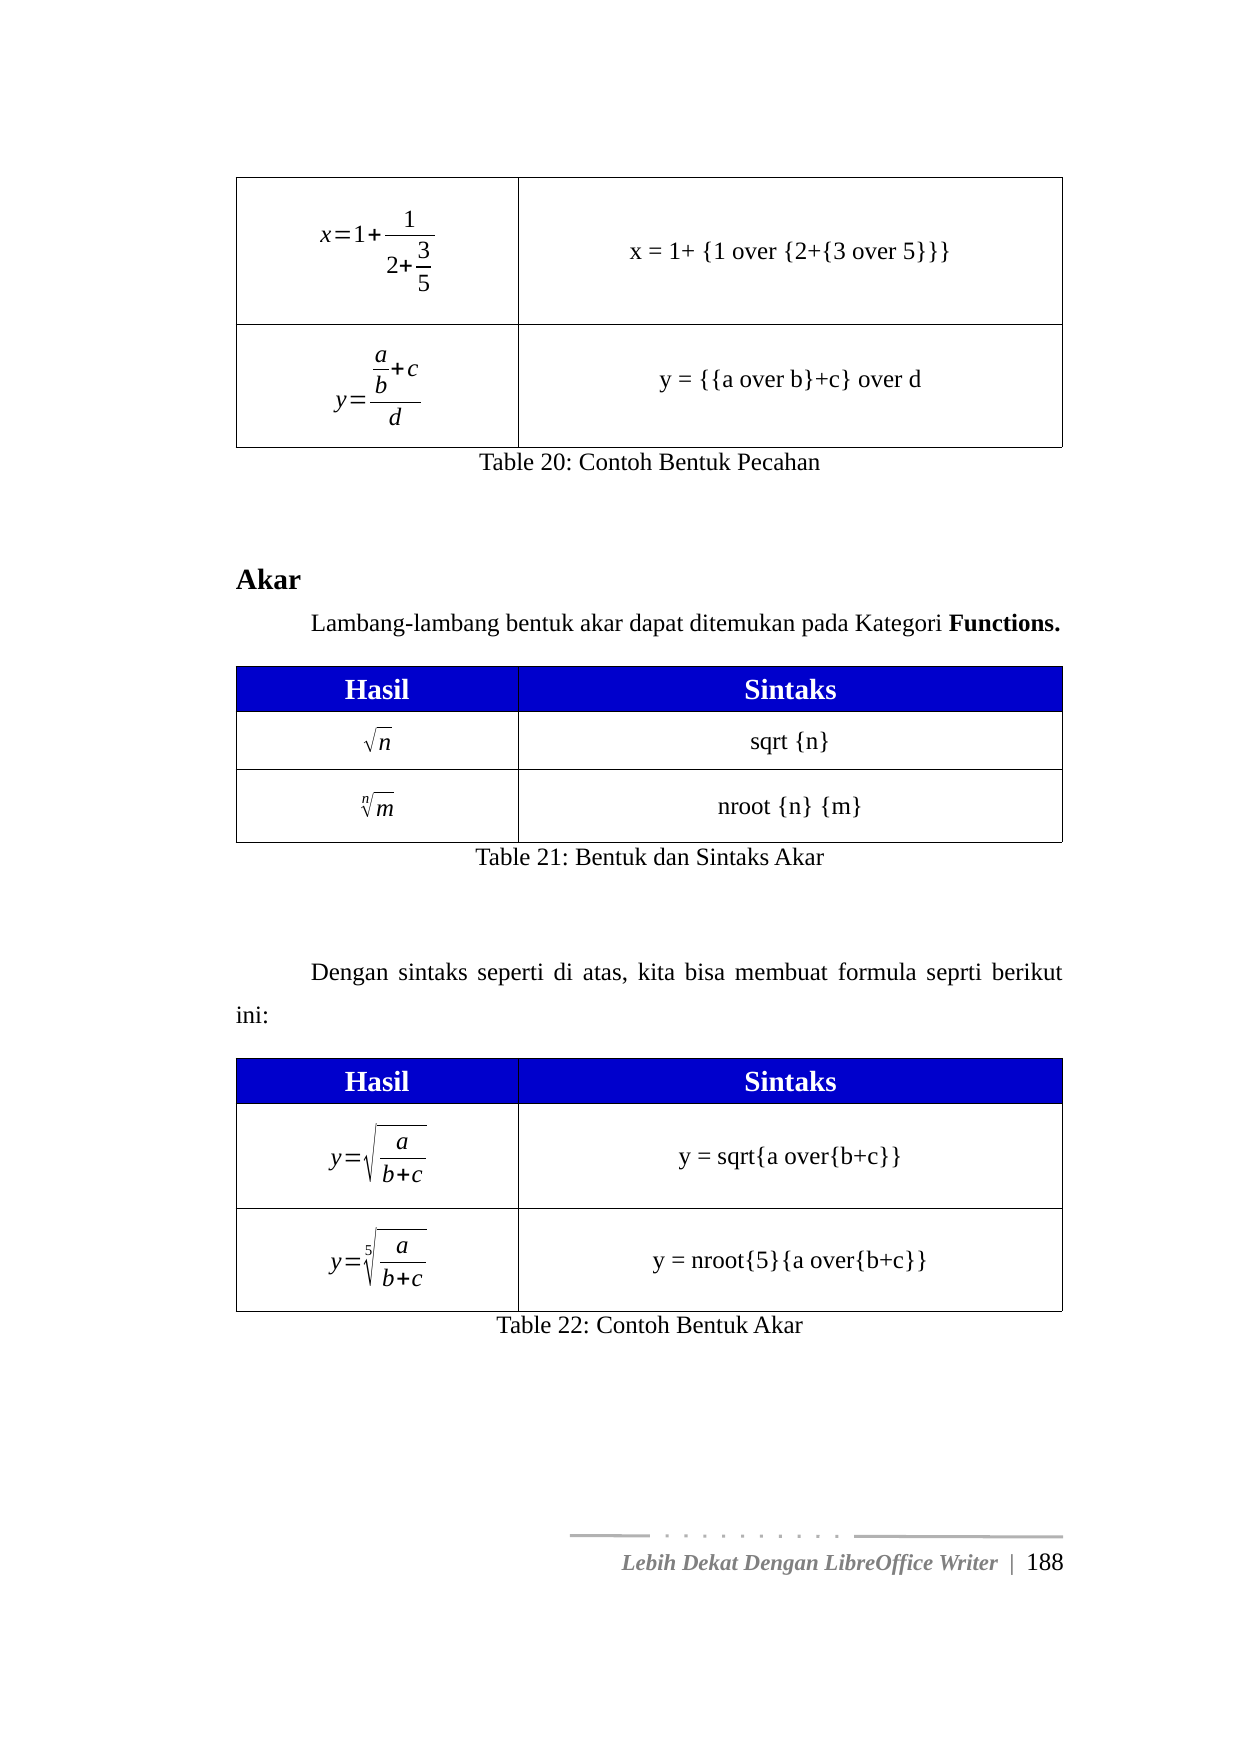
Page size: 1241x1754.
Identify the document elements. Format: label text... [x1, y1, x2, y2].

table_cell [237, 770, 518, 842]
table_cell [237, 1104, 518, 1208]
subtitle Akar [236, 562, 1063, 596]
text Lambang-lambang bentuk akar dapat ditemukan pada Kategori Functions. [236, 608, 1063, 637]
table_cell x = 1+ {1 over {2+{3 over 5}}} [519, 178, 1062, 324]
table_cell y = nroot{5}{a over{b+c}} [519, 1209, 1062, 1311]
table_cell [237, 325, 518, 447]
table_cell y = sqrt{a over{b+c}} [519, 1104, 1062, 1208]
table_cell nroot {n} {m} [519, 770, 1062, 842]
text Table 22: Contoh Bentuk Akar [236, 1311, 1063, 1339]
table_cell sqrt {n} [519, 712, 1062, 769]
table_cell [237, 1209, 518, 1311]
table_cell y = {{a over b}+c} over d [519, 325, 1062, 447]
text Table 20: Contoh Bentuk Pecahan [236, 447, 1063, 476]
table_header Hasil [237, 1059, 518, 1103]
table_header Hasil [237, 667, 518, 711]
table_cell [237, 178, 518, 324]
table_header Sintaks [519, 1059, 1062, 1103]
text Dengan sintaks seperti di atas, kita bisa membuat formula seprti berikut ini: [236, 957, 1063, 1029]
text Table 21: Bentuk dan Sintaks Akar [236, 842, 1063, 870]
table_header Sintaks [519, 667, 1062, 711]
table_cell [237, 712, 518, 769]
